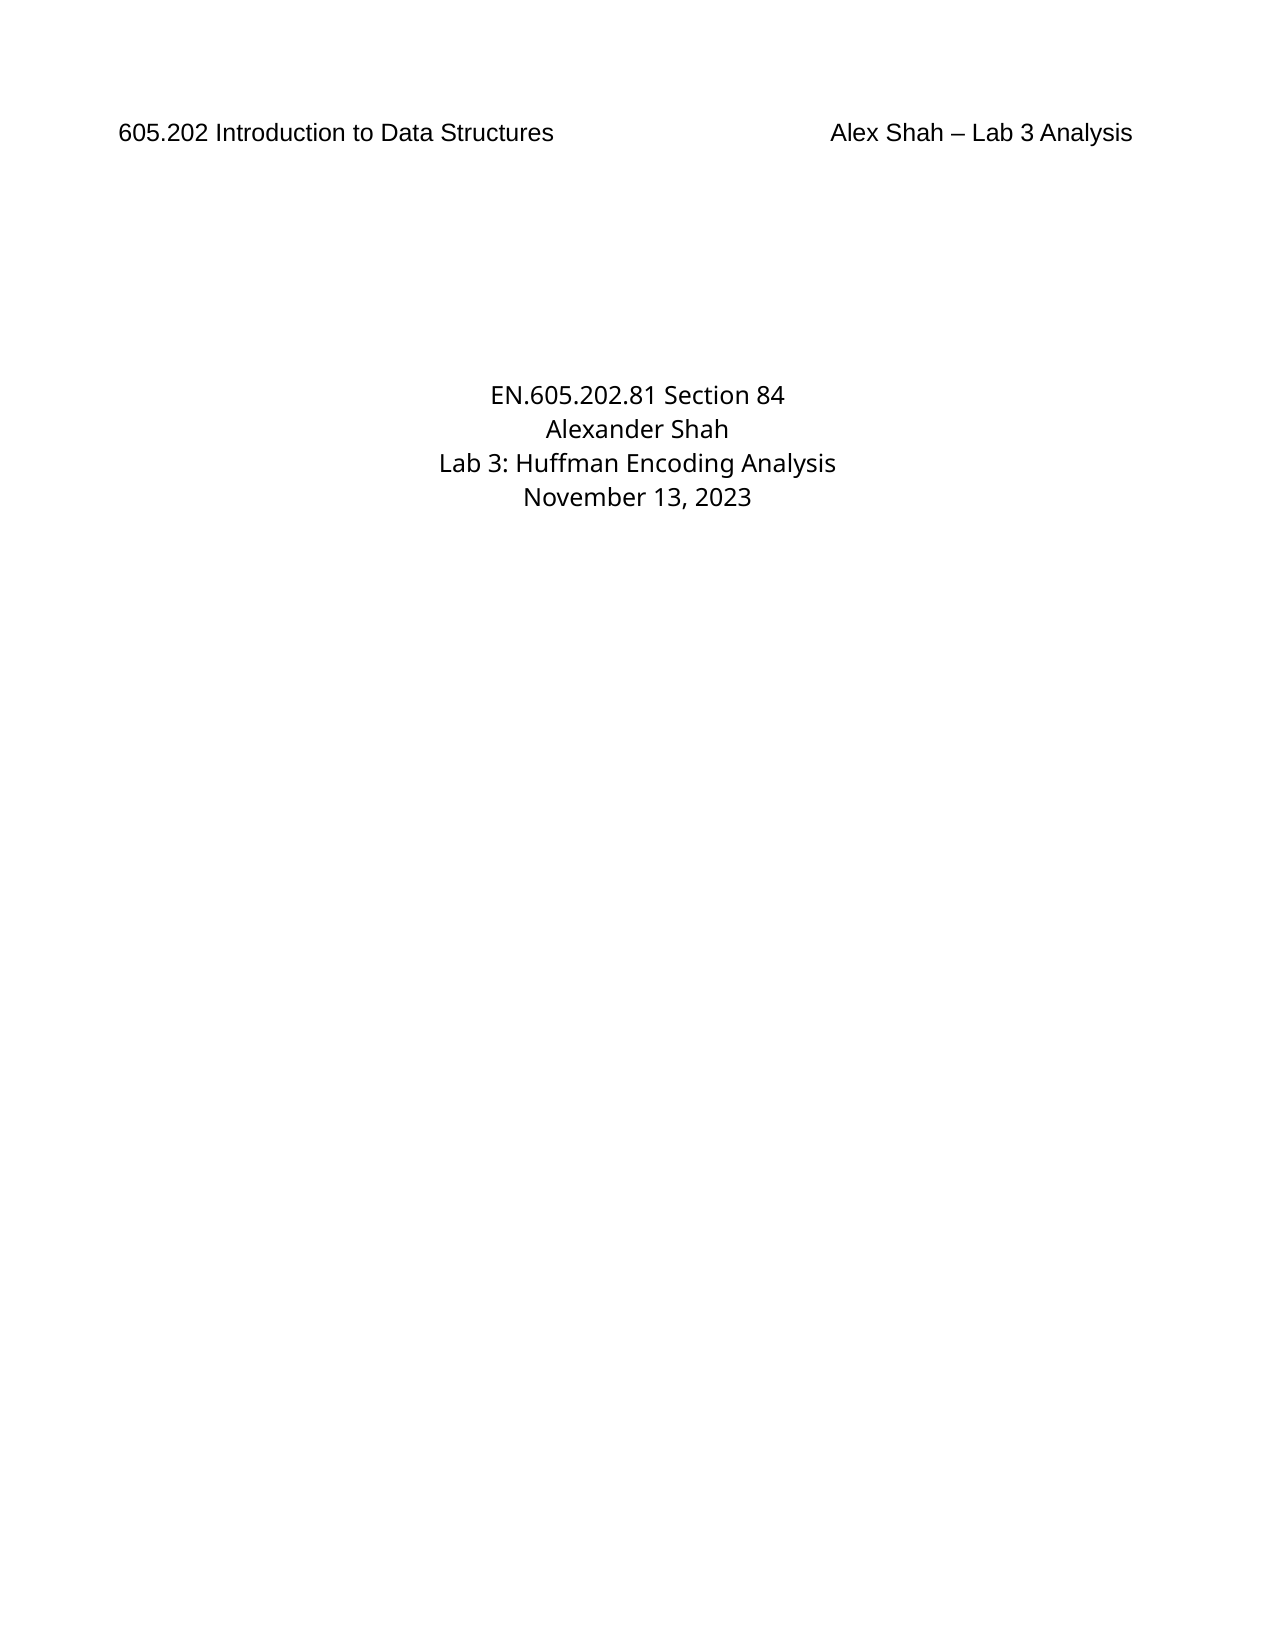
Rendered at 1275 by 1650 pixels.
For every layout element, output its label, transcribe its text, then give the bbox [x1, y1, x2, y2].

text EN.605.202.81 Section 84 [118, 378, 1157, 412]
text Alexander Shah [118, 412, 1157, 446]
text November 13, 2023 [118, 480, 1157, 514]
text Lab 3: Huffman Encoding Analysis [118, 446, 1157, 480]
